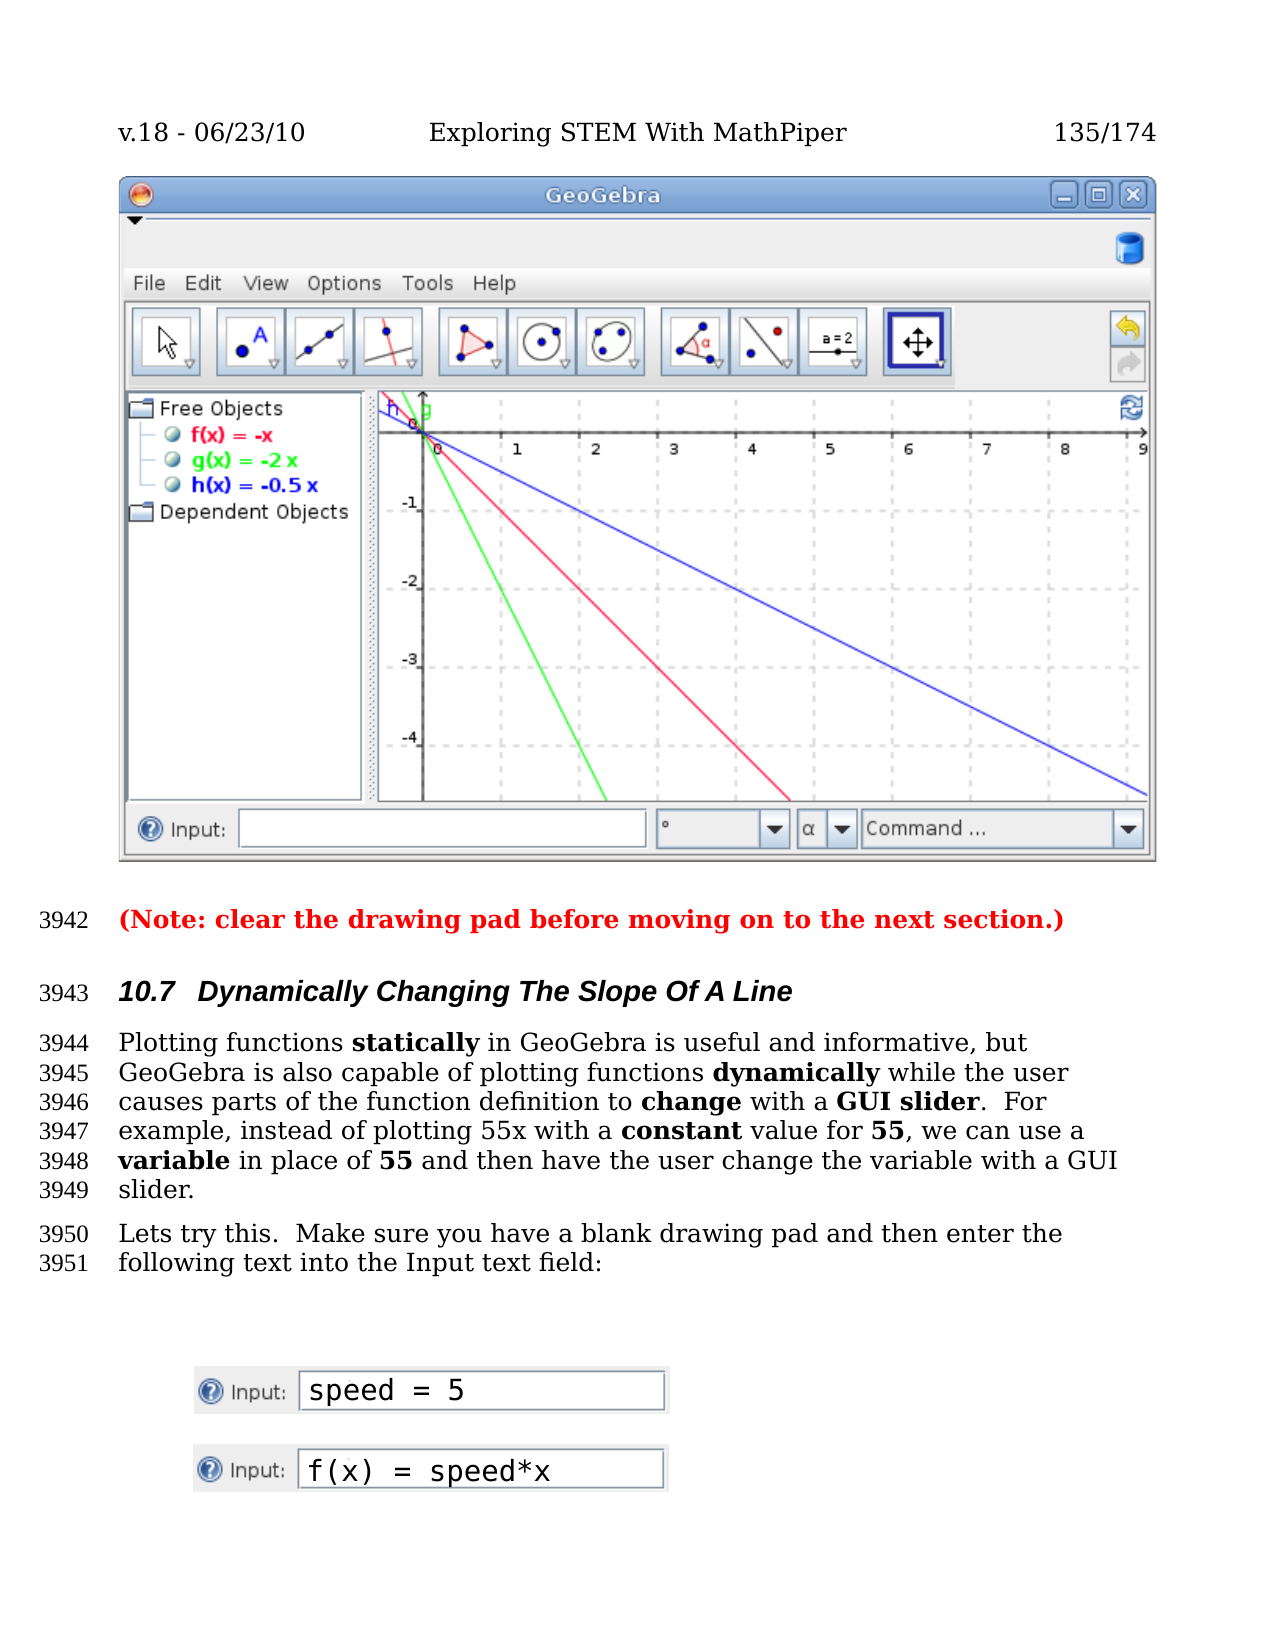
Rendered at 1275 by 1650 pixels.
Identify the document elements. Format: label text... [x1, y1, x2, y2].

text (Note: clear the drawing pad before moving on to the next section.) [118, 905, 1157, 935]
picture [118, 176, 1157, 862]
text Plotting functions statically in GeoGebra is useful and informative, but GeoGebra is also capable of plotting functions dynamically while the user causes parts of the function definition to change with a GUI slider. For example, instead of plotting 55x with a constant value for 55, we can use a variable in place of 55 and then have the user change the variable with a GUI slider. [118, 1028, 1157, 1204]
text Lets try this. Make sure you have a blank drawing pad and then enter the following text into the Input text field: [118, 1219, 1157, 1278]
subtitle Dynamically Changing The Slope Of A Line [118, 974, 1157, 1007]
